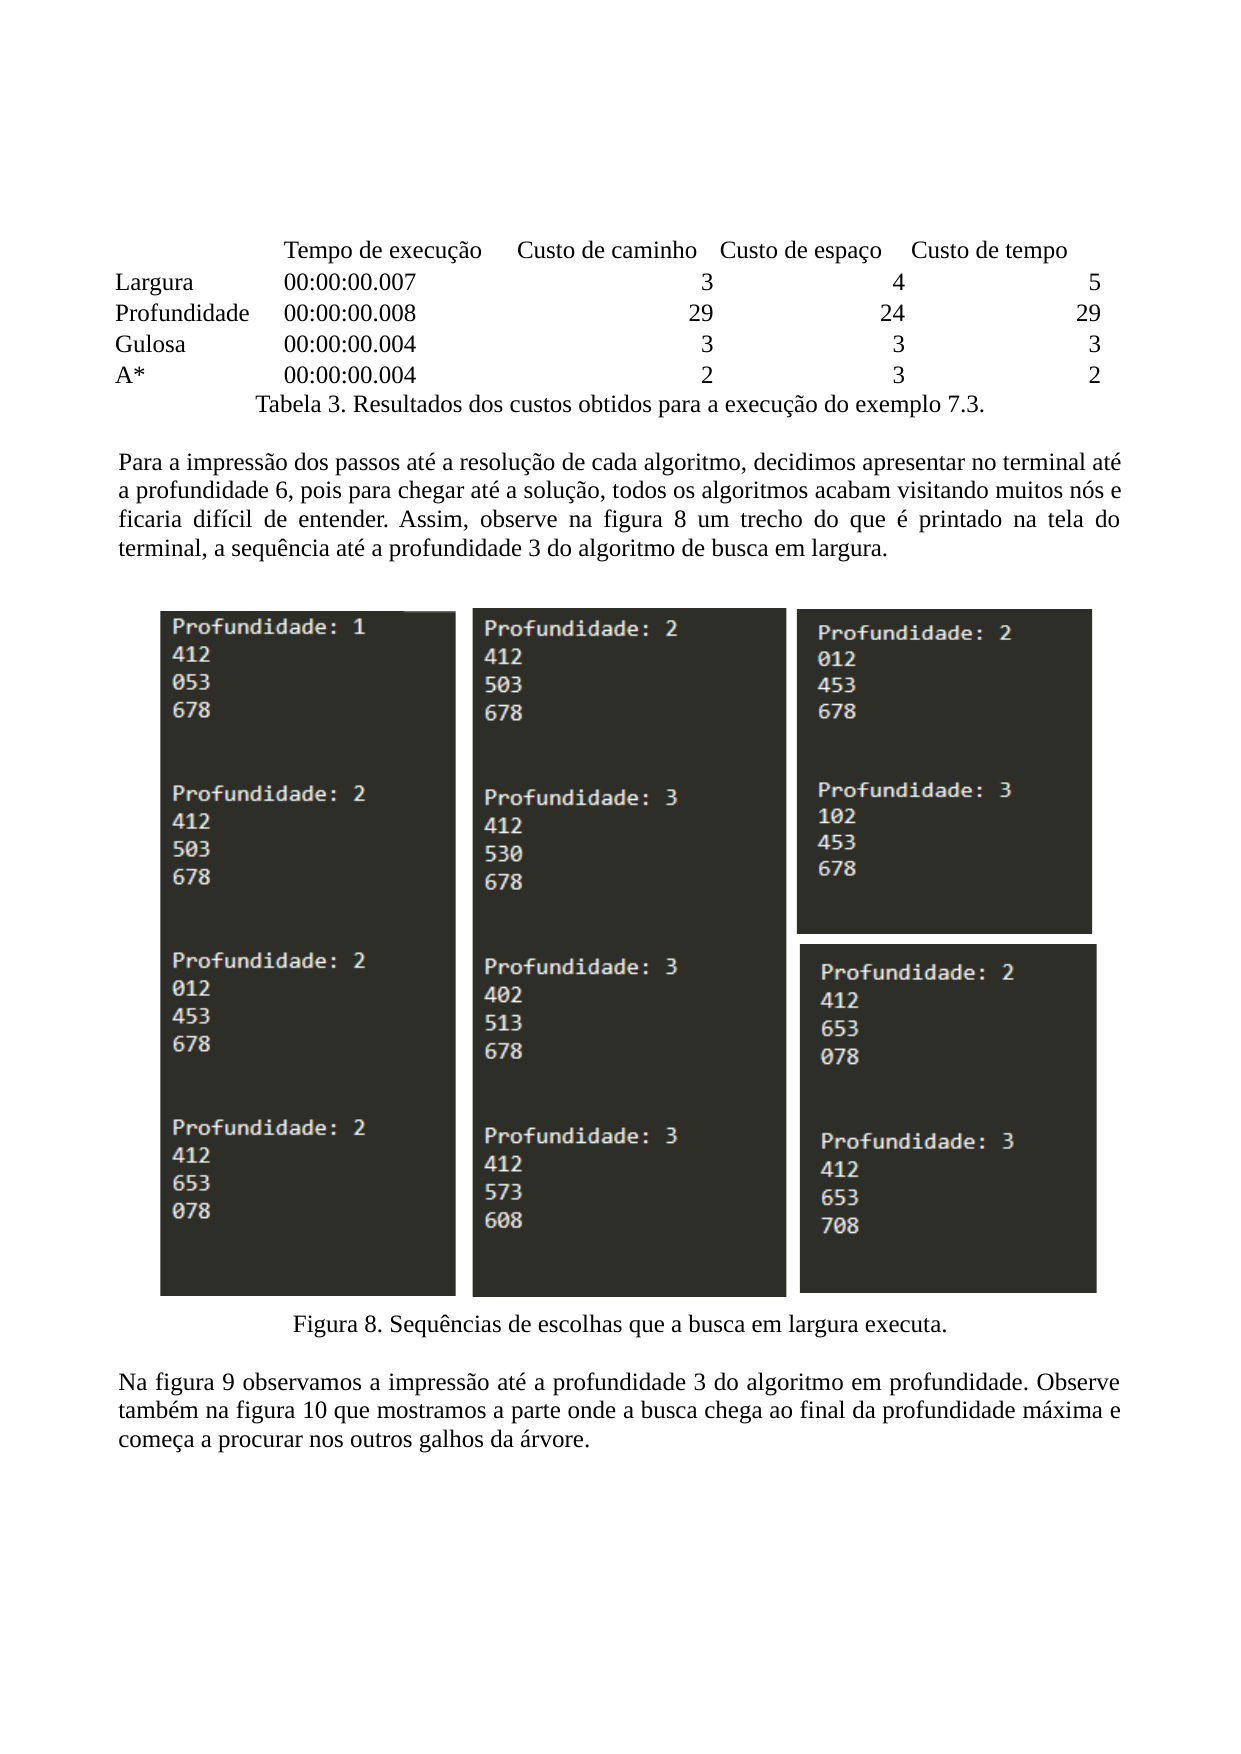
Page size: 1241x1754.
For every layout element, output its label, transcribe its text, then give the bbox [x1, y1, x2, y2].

table_header Tempo de execução [281, 233, 514, 264]
table_cell A* [112, 358, 281, 389]
table_cell 29 [908, 296, 1104, 327]
table_header Custo de tempo [908, 233, 1104, 264]
table_cell 24 [716, 296, 908, 327]
text Figura 8. Sequências de escolhas que a busca em largura executa. [118, 1309, 1122, 1338]
table_cell 4 [716, 264, 908, 296]
table_header Custo de caminho [514, 233, 716, 264]
table_header [112, 233, 281, 264]
table_cell 00:00:00.004 [281, 327, 514, 358]
table_cell 2 [908, 358, 1104, 389]
text Tabela 3. Resultados dos custos obtidos para a execução do exemplo 7.3. [118, 389, 1122, 418]
picture [799, 944, 1097, 1293]
table_cell 3 [514, 264, 716, 296]
table_cell 00:00:00.004 [281, 358, 514, 389]
table_cell 2 [514, 358, 716, 389]
table_cell Largura [112, 264, 281, 296]
table_cell 3 [716, 358, 908, 389]
table_cell Gulosa [112, 327, 281, 358]
table_cell 3 [716, 327, 908, 358]
text Para a impressão dos passos até a resolução de cada algoritmo, decidimos apresentar no terminal até a profundidade 6, pois para chegar até a solução, todos os algoritmos acabam visitando muitos nós e ficaria difícil de entender. Assim, observe na figura 8 um trecho do que é printado na tela do terminal, a sequência até a profundidade 3 do algoritmo de busca em largura. [118, 447, 1122, 562]
picture [472, 608, 787, 1297]
table_cell 00:00:00.008 [281, 296, 514, 327]
table_header Custo de espaço [716, 233, 908, 264]
table_cell 3 [514, 327, 716, 358]
table_cell 00:00:00.007 [281, 264, 514, 296]
text Na figura 9 observamos a impressão até a profundidade 3 do algoritmo em profundidade. Observe também na figura 10 que mostramos a parte onde a busca chega ao final da profundidade máxima e começa a procurar nos outros galhos da árvore. [118, 1367, 1122, 1453]
table_cell Profundidade [112, 296, 281, 327]
picture [160, 611, 456, 1296]
table_cell 29 [514, 296, 716, 327]
picture [796, 609, 1093, 934]
table_cell 3 [908, 327, 1104, 358]
table_cell 5 [908, 264, 1104, 296]
